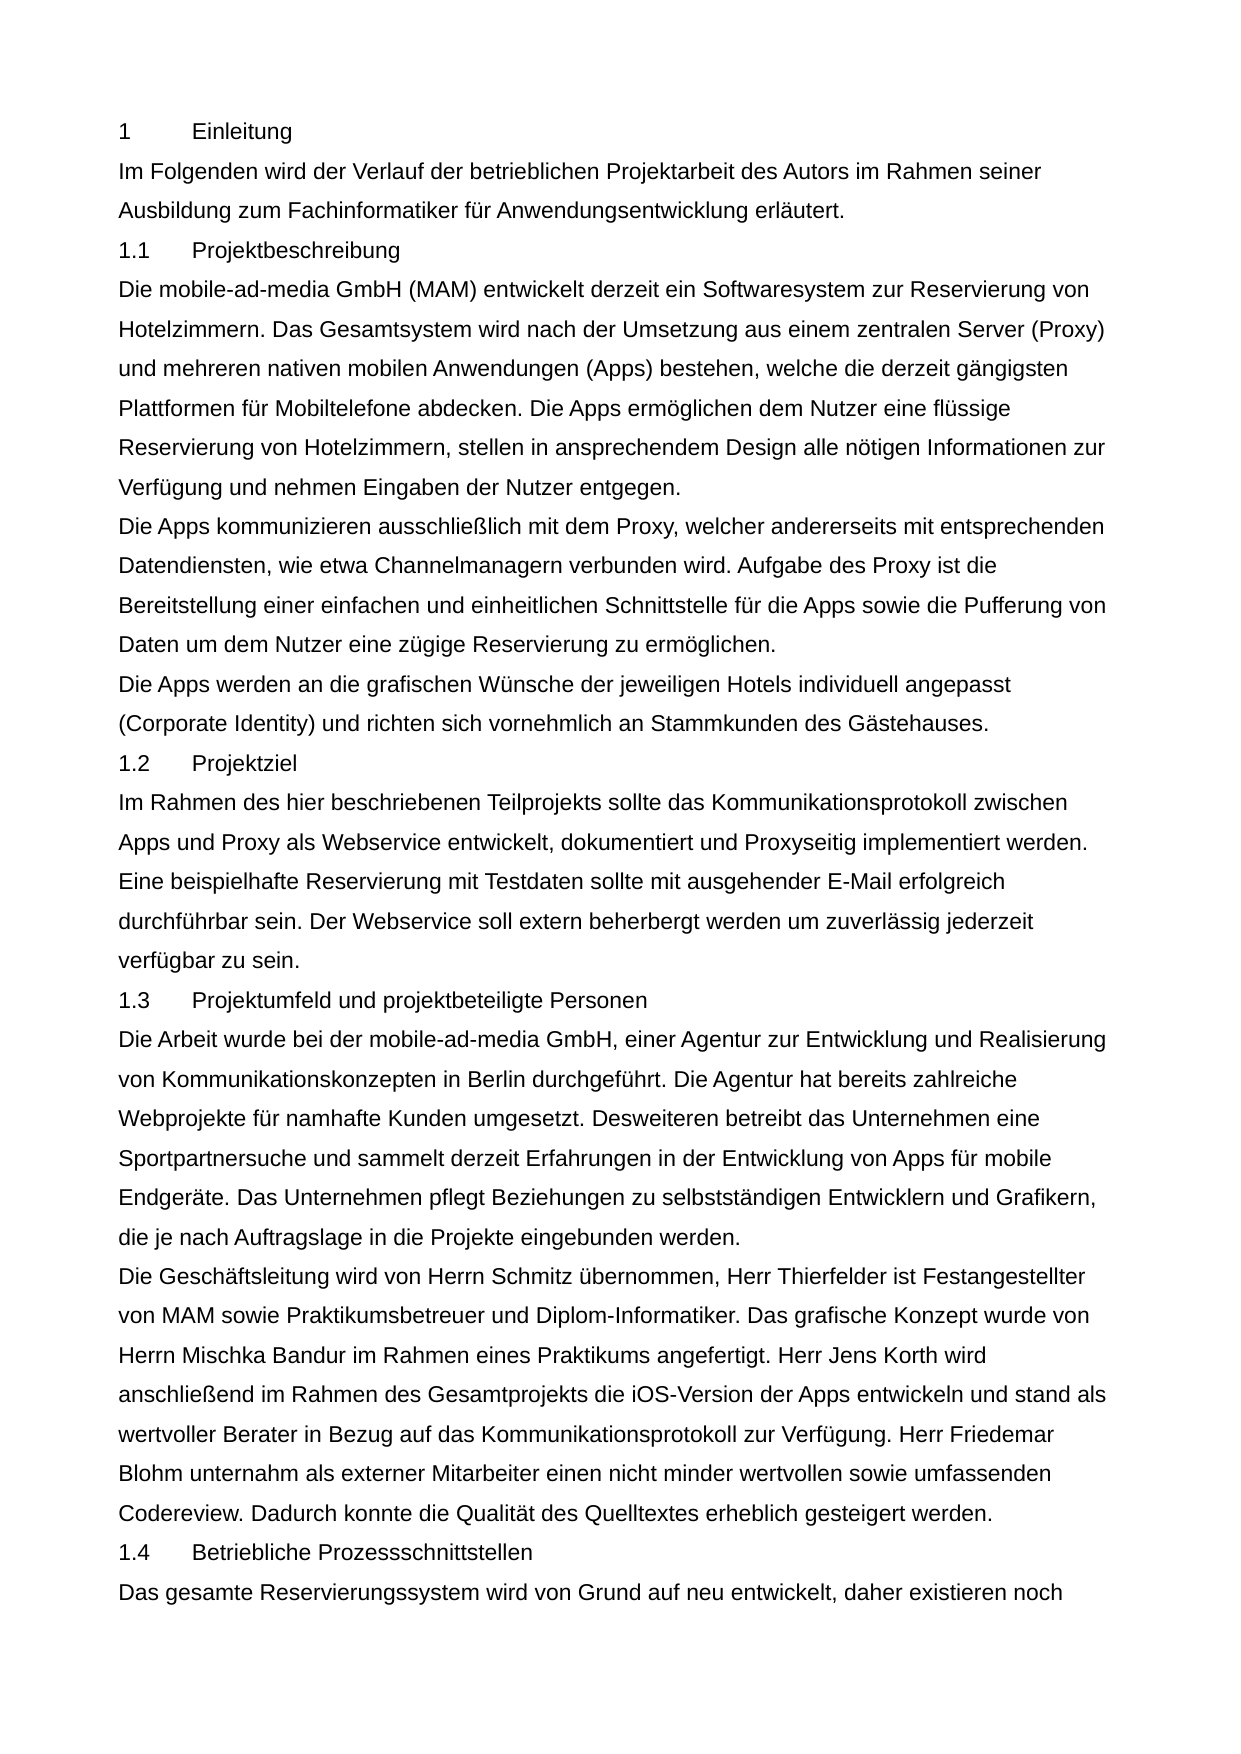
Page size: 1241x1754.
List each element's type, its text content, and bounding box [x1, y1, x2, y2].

text Die Apps werden an die grafischen Wünsche der jeweiligen Hotels individuell angepasst (Corporate Identity) und richten sich vornehmlich an Stammkunden des Gästehauses. [118, 671, 1122, 737]
text Das gesamte Reservierungssystem wird von Grund auf neu entwickelt, daher existieren noch [118, 1579, 1122, 1605]
text 1.2 Projektziel [118, 750, 1122, 776]
text Die Arbeit wurde bei der mobile-ad-media GmbH, einer Agentur zur Entwicklung und Realisierung von Kommunikationskonzepten in Berlin durchgeführt. Die Agentur hat bereits zahlreiche Webprojekte für namhafte Kunden umgesetzt. Desweiteren betreibt das Unternehmen eine Sportpartnersuche und sammelt derzeit Erfahrungen in der Entwicklung von Apps für mobile Endgeräte. Das Unternehmen pflegt Beziehungen zu selbstständigen Entwicklern und Grafikern, die je nach Auftragslage in die Projekte eingebunden werden. [118, 1026, 1122, 1250]
text 1.1 Projektbeschreibung [118, 237, 1122, 263]
text Die Apps kommunizieren ausschließlich mit dem Proxy, welcher andererseits mit entsprechenden Datendiensten, wie etwa Channelmanagern verbunden wird. Aufgabe des Proxy ist die Bereitstellung einer einfachen und einheitlichen Schnittstelle für die Apps sowie die Pufferung von Daten um dem Nutzer eine zügige Reservierung zu ermöglichen. [118, 513, 1122, 658]
text 1 Einleitung [118, 118, 1122, 144]
text Die Geschäftsleitung wird von Herrn Schmitz übernommen, Herr Thierfelder ist Festangestellter von MAM sowie Praktikumsbetreuer und Diplom-Informatiker. Das grafische Konzept wurde von Herrn Mischka Bandur im Rahmen eines Praktikums angefertigt. Herr Jens Korth wird anschließend im Rahmen des Gesamtprojekts die iOS-Version der Apps entwickeln und stand als wertvoller Berater in Bezug auf das Kommunikationsprotokoll zur Verfügung. Herr Friedemar Blohm unternahm als externer Mitarbeiter einen nicht minder wertvollen sowie umfassenden Codereview. Dadurch konnte die Qualität des Quelltextes erheblich gesteigert werden. [118, 1263, 1122, 1526]
text 1.3 Projektumfeld und projektbeteiligte Personen [118, 987, 1122, 1013]
text 1.4 Betriebliche Prozessschnittstellen [118, 1539, 1122, 1566]
text Im Rahmen des hier beschriebenen Teilprojekts sollte das Kommunikationsprotokoll zwischen Apps und Proxy als Webservice entwickelt, dokumentiert und Proxyseitig implementiert werden. Eine beispielhafte Reservierung mit Testdaten sollte mit ausgehender E-Mail erfolgreich durchführbar sein. Der Webservice soll extern beherbergt werden um zuverlässig jederzeit verfügbar zu sein. [118, 789, 1122, 973]
text Im Folgenden wird der Verlauf der betrieblichen Projektarbeit des Autors im Rahmen seiner Ausbildung zum Fachinformatiker für Anwendungsentwicklung erläutert. [118, 158, 1122, 223]
text Die mobile-ad-media GmbH (MAM) entwickelt derzeit ein Softwaresystem zur Reservierung von Hotelzimmern. Das Gesamtsystem wird nach der Umsetzung aus einem zentralen Server (Proxy) und mehreren nativen mobilen Anwendungen (Apps) bestehen, welche die derzeit gängigsten Plattformen für Mobiltelefone abdecken. Die Apps ermöglichen dem Nutzer eine flüssige Reservierung von Hotelzimmern, stellen in ansprechendem Design alle nötigen Informationen zur Verfügung und nehmen Eingaben der Nutzer entgegen. [118, 276, 1122, 500]
